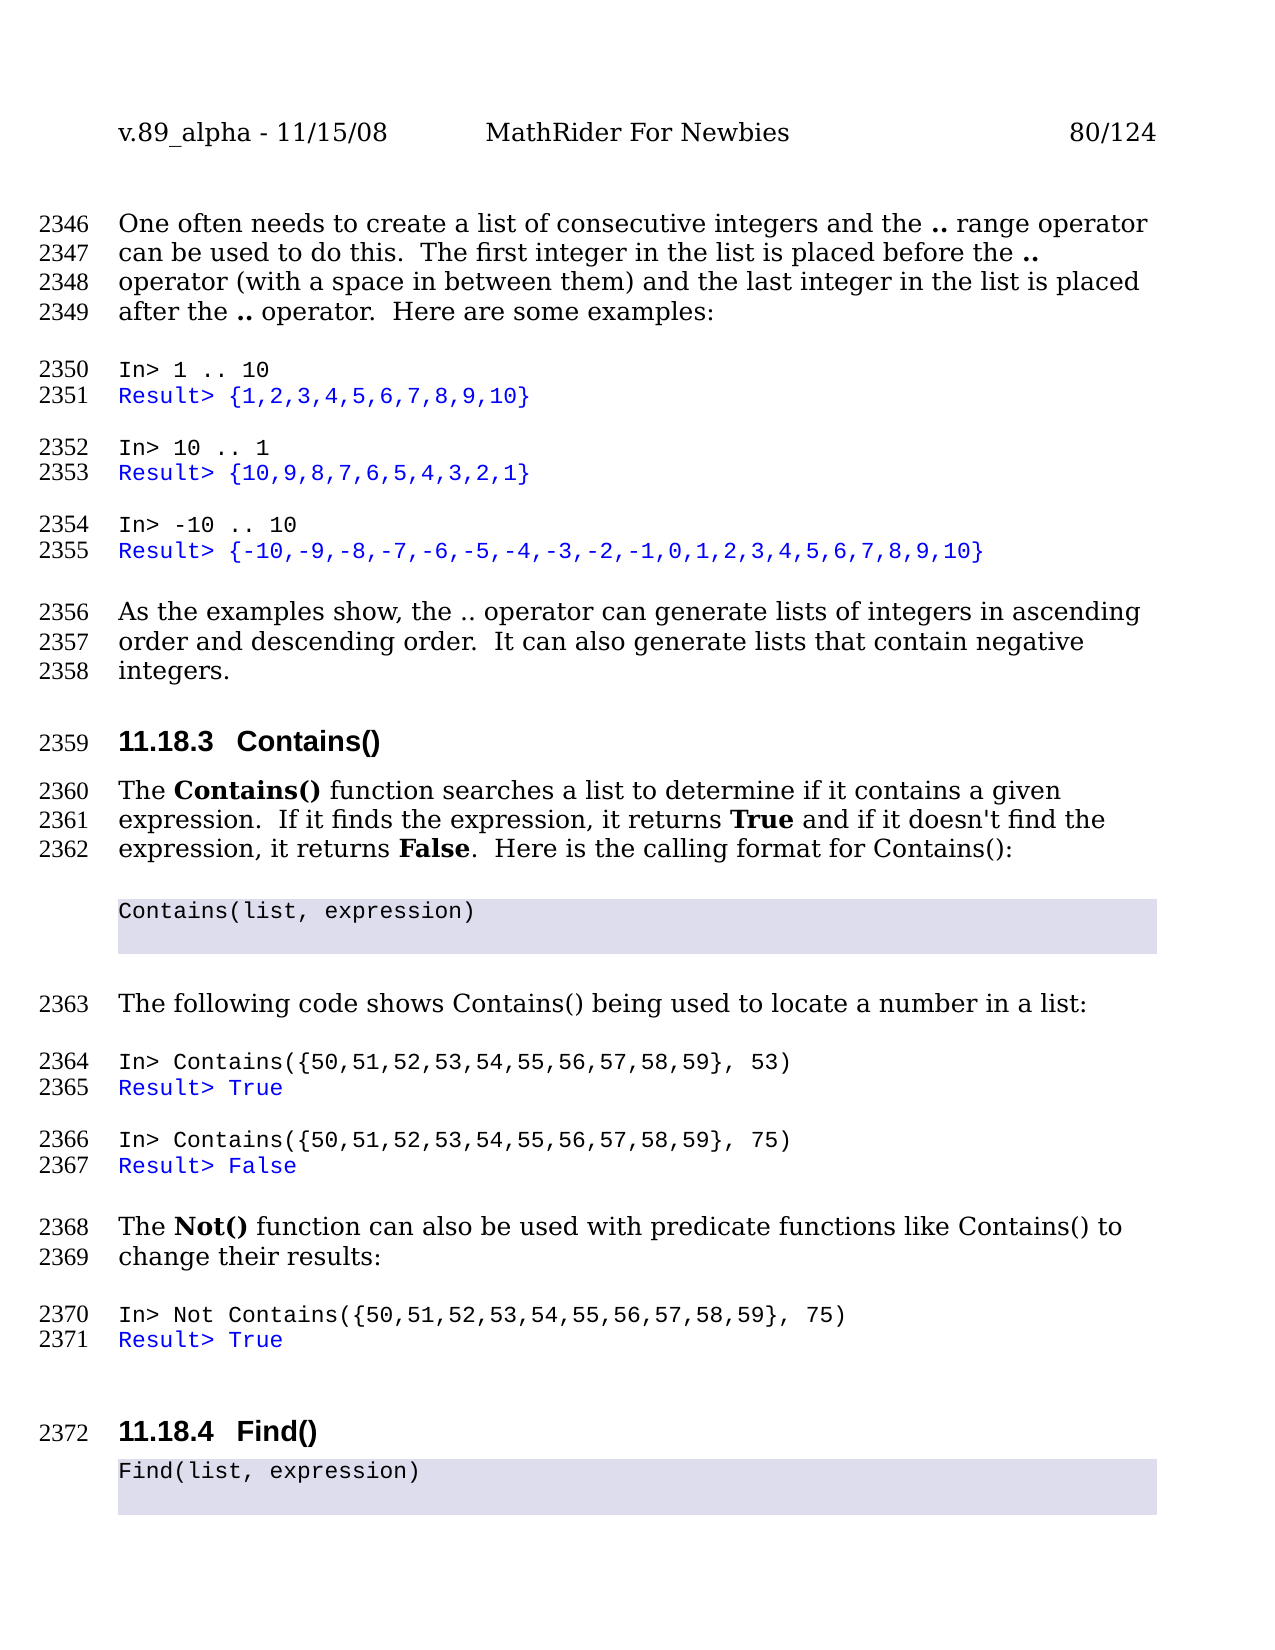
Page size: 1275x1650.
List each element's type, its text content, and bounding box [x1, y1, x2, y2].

text In> 1 .. 10 [118, 358, 1157, 384]
text Result> {1,2,3,4,5,6,7,8,9,10} [118, 384, 1157, 410]
subtitle Find() [118, 1414, 1157, 1447]
text Result> {-10,-9,-8,-7,-6,-5,-4,-3,-2,-1,0,1,2,3,4,5,6,7,8,9,10} [118, 539, 1157, 566]
text Result> False [118, 1154, 1157, 1180]
text The Not() function can also be used with predicate functions like Contains() to change their results: [118, 1212, 1157, 1271]
text In> -10 .. 10 [118, 514, 1157, 539]
text As the examples show, the .. operator can generate lists of integers in ascending order and descending order. It can also generate lists that contain negative integers. [118, 597, 1157, 685]
text Result> True [118, 1329, 1157, 1355]
text In> Contains({50,51,52,53,54,55,56,57,58,59}, 53) [118, 1051, 1157, 1077]
subtitle Contains() [118, 724, 1157, 758]
table_header Find(list, expression) [118, 1459, 1157, 1515]
text Result> True [118, 1077, 1157, 1103]
text One often needs to create a list of consecutive integers and the .. range operator can be used to do this. The first integer in the list is placed before the .. operator (with a space in between them) and the last integer in the list is placed after the .. operator. Here are some examples: [118, 209, 1157, 326]
text The Contains() function searches a list to determine if it contains a given expression. If it finds the expression, it returns True and if it doesn't find the expression, it returns False. Here is the calling format for Contains(): [118, 776, 1157, 864]
text In> Not Contains({50,51,52,53,54,55,56,57,58,59}, 75) [118, 1303, 1157, 1329]
text In> Contains({50,51,52,53,54,55,56,57,58,59}, 75) [118, 1128, 1157, 1154]
text The following code shows Contains() being used to locate a number in a list: [118, 989, 1157, 1019]
text In> 10 .. 1 [118, 436, 1157, 462]
text Result> {10,9,8,7,6,5,4,3,2,1} [118, 462, 1157, 488]
table_header Contains(list, expression) [118, 899, 1157, 954]
